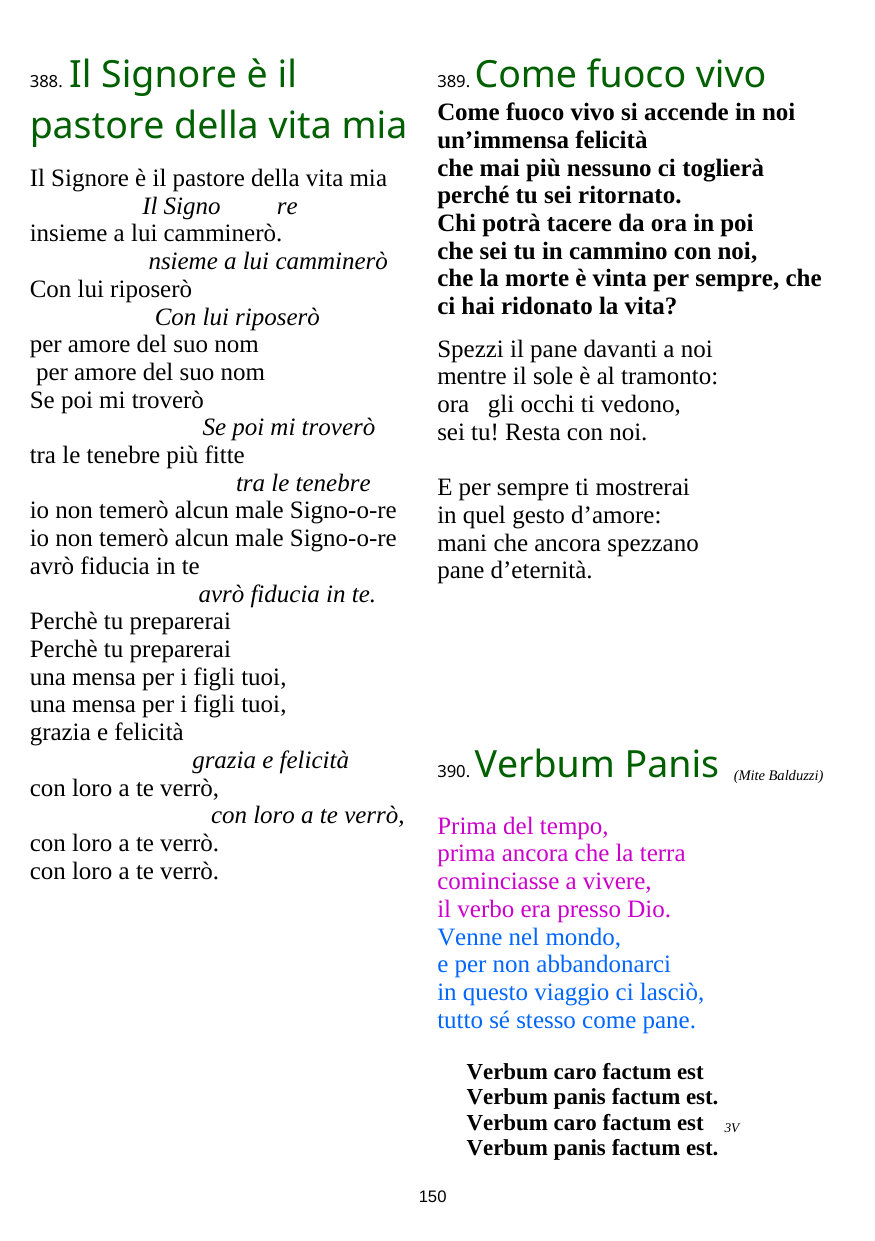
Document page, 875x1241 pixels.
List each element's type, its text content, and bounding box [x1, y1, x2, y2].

text 389. Come fuoco vivo [437, 47, 844, 98]
text Come fuoco vivo si accende in noi [437, 98, 844, 126]
text cominciasse a vivere, [437, 867, 844, 895]
text 388. Il Signore è il pastore della vita mia [29, 47, 437, 149]
text perché tu sei ritornato. [437, 181, 844, 209]
text sei tu! Resta con noi. [437, 418, 844, 446]
text Spezzi il pane davanti a noi [437, 335, 844, 362]
text Se poi mi troverò [29, 413, 437, 441]
text un’immensa felicità [437, 126, 844, 154]
text Perchè tu preparerai [29, 635, 437, 663]
text Il Signo re [29, 192, 437, 219]
text che mai più nessuno ci toglierà [437, 154, 844, 181]
text prima ancora che la terra [437, 839, 844, 867]
text una mensa per i figli tuoi, [29, 691, 437, 718]
text per amore del suo nom [29, 330, 437, 358]
text in quel gesto d’amore: [437, 501, 844, 529]
text tutto sé stesso come pane. [437, 1006, 844, 1033]
text Perchè tu preparerai [29, 607, 437, 635]
text in questo viaggio ci lasciò, [437, 978, 844, 1006]
text ora gli occhi ti vedono, [437, 390, 844, 418]
text Il Signore è il pastore della vita mia [29, 164, 437, 192]
text pane d’eternità. [437, 556, 844, 584]
text 390. Verbum Panis (Mite Balduzzi) [437, 738, 844, 789]
text io non temerò alcun male Signo-o-re [29, 524, 437, 552]
text mani che ancora spezzano [437, 529, 844, 556]
text con loro a te verrò. [29, 829, 437, 857]
text Con lui riposerò [29, 303, 437, 330]
text Verbum caro factum est 3V [466, 1110, 844, 1135]
text tra le tenebre più fitte [29, 441, 437, 469]
text e per non abbandonarci [437, 950, 844, 978]
text E per sempre ti mostrerai [437, 473, 844, 501]
text io non temerò alcun male Signo-o-re [29, 497, 437, 524]
text Prima del tempo, [437, 812, 844, 839]
text mentre il sole è al tramonto: [437, 362, 844, 390]
text Con lui riposerò [29, 275, 437, 303]
text Verbum panis factum est. [466, 1135, 844, 1161]
text che sei tu in cammino con noi, [437, 237, 844, 264]
text con loro a te verrò, [29, 774, 437, 801]
text Venne nel mondo, [437, 923, 844, 950]
text grazia e felicità [29, 746, 437, 774]
text una mensa per i figli tuoi, [29, 663, 437, 691]
text per amore del suo nom [29, 358, 437, 386]
text con loro a te verrò, [29, 801, 437, 829]
text tra le tenebre [29, 469, 437, 497]
text grazia e felicità [29, 718, 437, 746]
text ci hai ridonato la vita? [437, 292, 844, 320]
text Se poi mi troverò [29, 386, 437, 413]
text Verbum caro factum est [466, 1059, 844, 1084]
text avrò fiducia in te [29, 552, 437, 580]
text il verbo era presso Dio. [437, 895, 844, 923]
text con loro a te verrò. [29, 857, 437, 884]
text Chi potrà tacere da ora in poi [437, 209, 844, 237]
text insieme a lui camminerò. [29, 219, 437, 247]
text nsieme a lui camminerò [29, 247, 437, 275]
text che la morte è vinta per sempre, che [437, 264, 844, 292]
text avrò fiducia in te. [29, 580, 437, 607]
text Verbum panis factum est. [466, 1084, 844, 1110]
